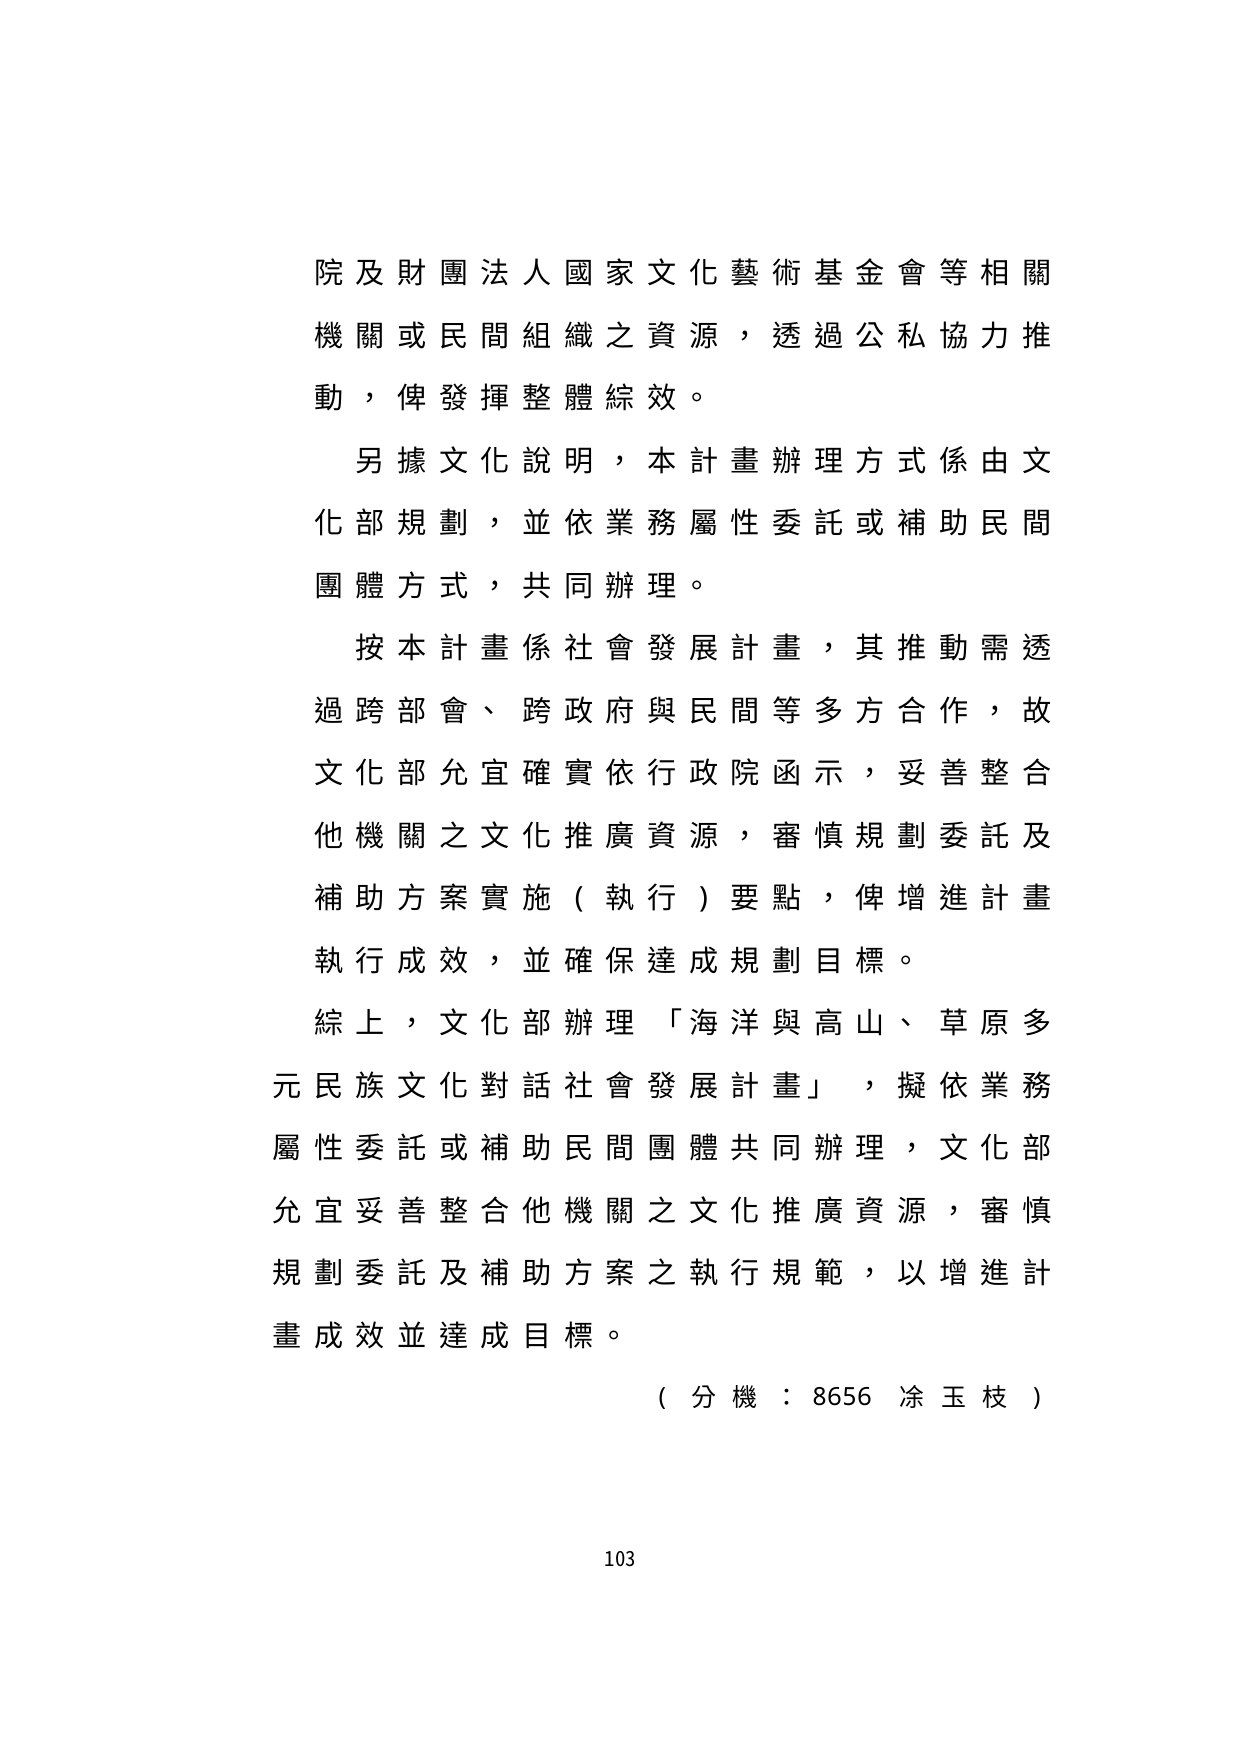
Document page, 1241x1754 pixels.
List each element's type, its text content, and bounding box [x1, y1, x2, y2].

text 院及財團法人國家文化藝術基金會等相關機關或民間組織之資源，透過公私協力推動，俾發揮整體綜效。 [271, 229, 1058, 417]
text 另據文化說明，本計畫辦理方式係由文化部規劃，並依業務屬性委託或補助民間團體方式，共同辦理。 [271, 417, 1058, 604]
text (分機：8656 凃玉枝) [183, 1354, 1058, 1417]
text 按本計畫係社會發展計畫，其推動需透過跨部會、跨政府與民間等多方合作，故文化部允宜確實依行政院函示，妥善整合他機關之文化推廣資源，審慎規劃委託及補助方案實施(執行)要點，俾增進計畫執行成效，並確保達成規劃目標。 [271, 604, 1058, 979]
text 綜上，文化部辦理「海洋與高山、草原多元民族文化對話社會發展計畫」，擬依業務屬性委託或補助民間團體共同辦理，文化部允宜妥善整合他機關之文化推廣資源，審慎規劃委託及補助方案之執行規範，以增進計畫成效並達成目標。 [242, 979, 1058, 1354]
